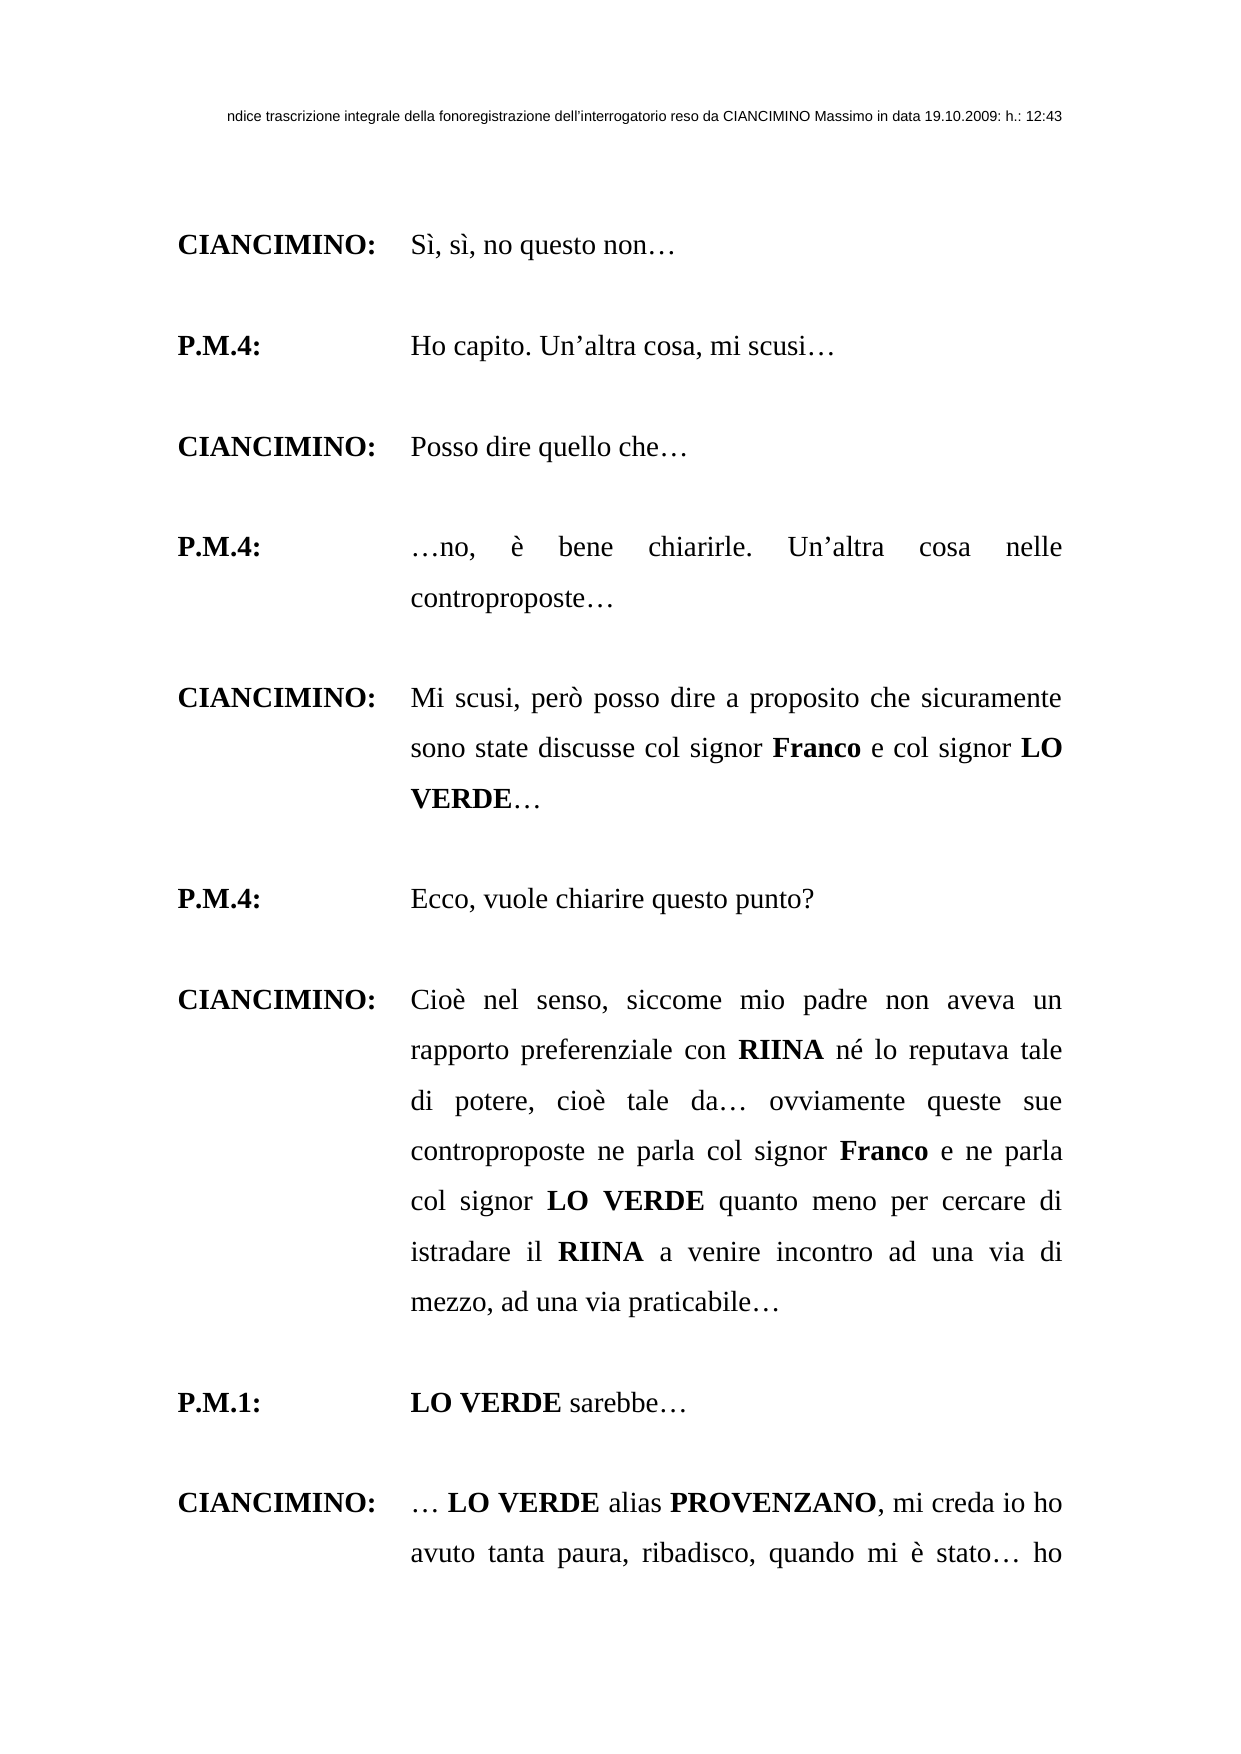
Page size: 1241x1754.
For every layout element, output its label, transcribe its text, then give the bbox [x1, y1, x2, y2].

text CIANCIMINO: Cioè nel senso, siccome mio padre non aveva un rapporto preferenziale con RIINA né lo reputava tale di potere, cioè tale da… ovviamente queste sue controproposte ne parla col signor Franco e ne parla col signor LO VERDE quanto meno per cercare di istradare il RIINA a venire incontro ad una via di mezzo, ad una via praticabile… [177, 982, 1063, 1318]
text CIANCIMINO: Mi scusi, però posso dire a proposito che sicuramente sono state discusse col signor Franco e col signor LO VERDE… [177, 680, 1063, 814]
text P.M.1: LO VERDE sarebbe… [177, 1385, 1063, 1418]
text P.M.4: …no, è bene chiarirle. Un’altra cosa nelle controproposte… [177, 529, 1063, 613]
text P.M.4: Ecco, vuole chiarire questo punto? [177, 882, 1063, 915]
text P.M.4: Ho capito. Un’altra cosa, mi scusi… [177, 328, 1063, 362]
text CIANCIMINO: Sì, sì, no questo non… [177, 227, 1063, 261]
text CIANCIMINO: Posso dire quello che… [177, 429, 1063, 462]
text CIANCIMINO: … LO VERDE alias PROVENZANO, mi creda io ho avuto tanta paura, ribadisco, quando mi è stato… ho [177, 1485, 1063, 1569]
